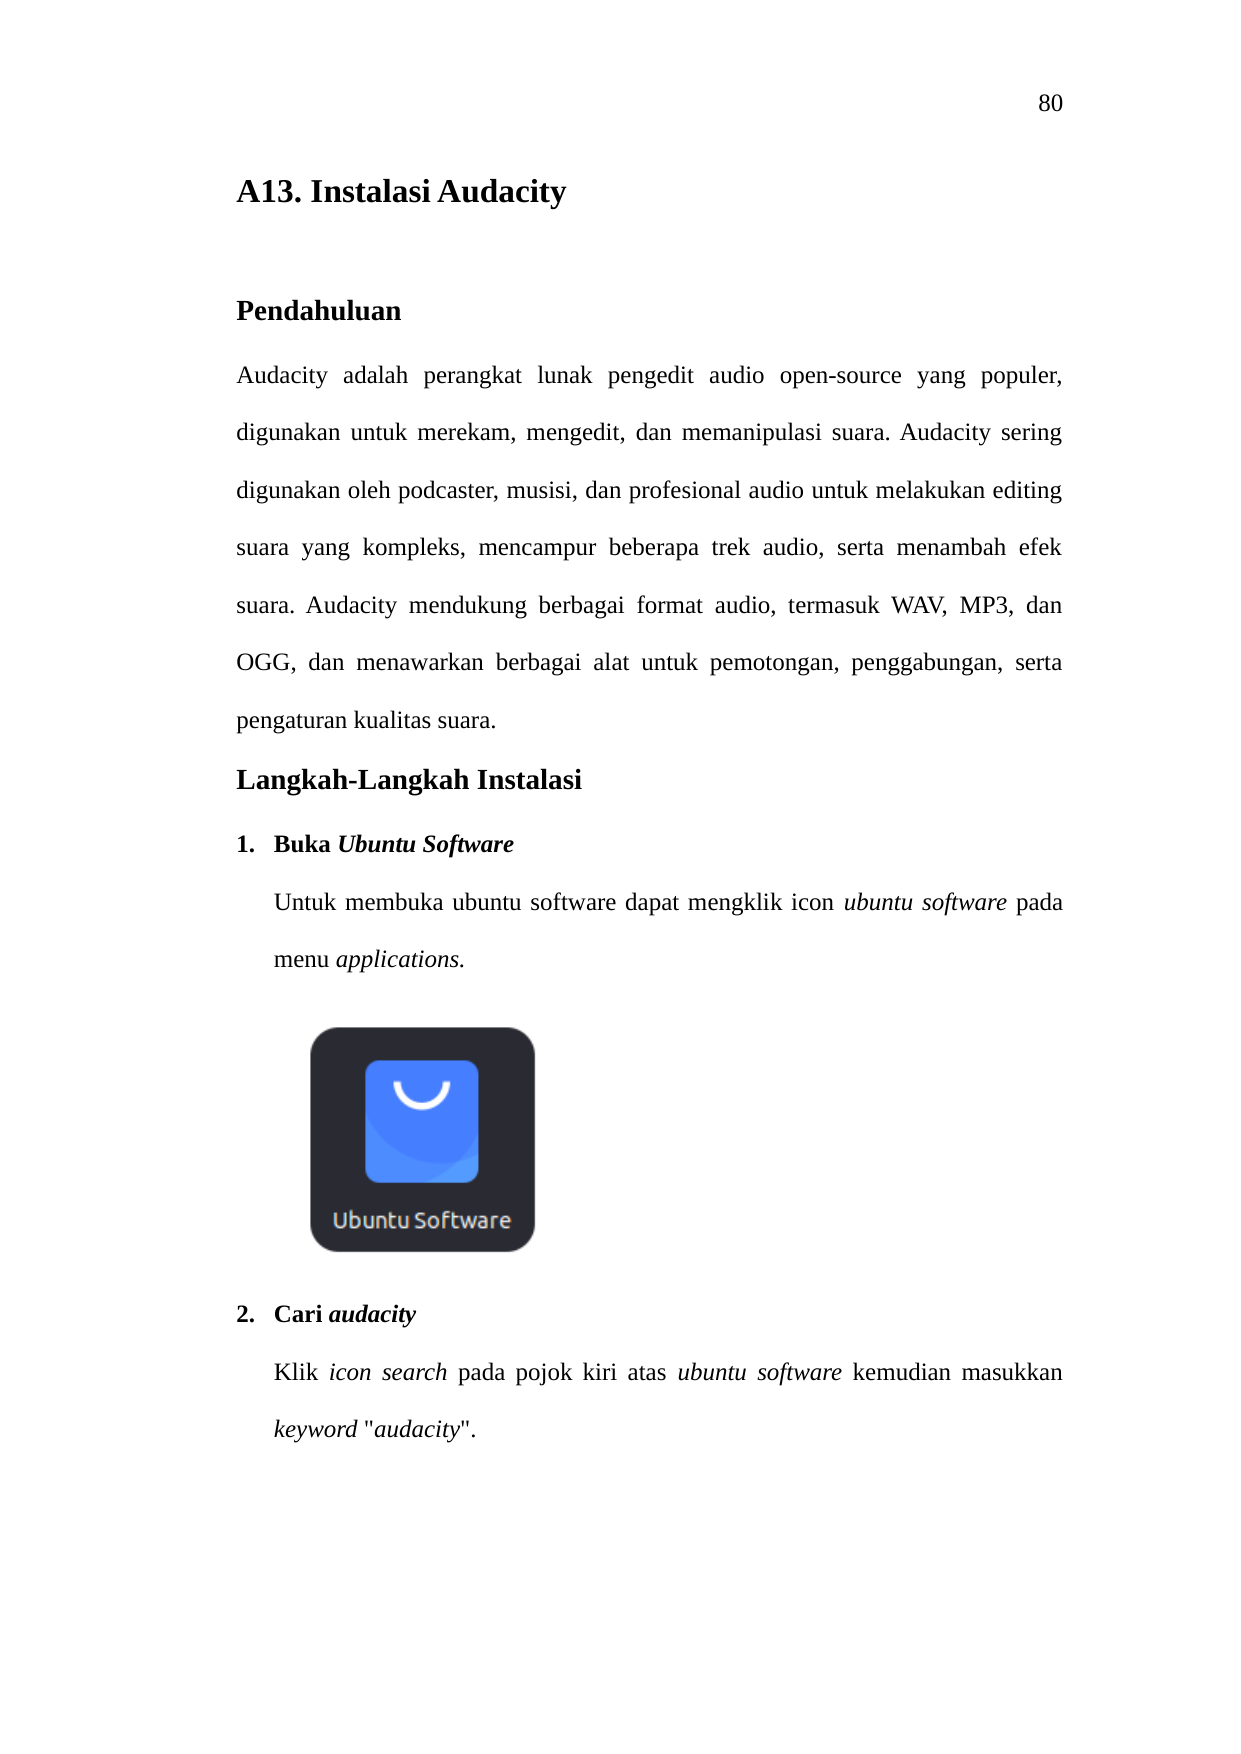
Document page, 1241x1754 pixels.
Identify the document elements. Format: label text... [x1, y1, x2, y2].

text Langkah-Langkah Instalasi [236, 762, 1063, 796]
subtitle A13. Instalasi Audacity [236, 172, 1063, 210]
list Buka Ubuntu Software [236, 829, 1063, 858]
picture [273, 1002, 576, 1271]
text Pendahuluan [236, 293, 1063, 326]
list Untuk membuka ubuntu software dapat mengklik icon ubuntu software pada menu applications. [236, 887, 1063, 973]
text Audacity adalah perangkat lunak pengedit audio open-source yang populer, digunakan untuk merekam, mengedit, dan memanipulasi suara. Audacity sering digunakan oleh podcaster, musisi, dan profesional audio untuk melakukan editing suara yang kompleks, mencampur beberapa trek audio, serta menambah efek suara. Audacity mendukung berbagai format audio, termasuk WAV, MP3, dan OGG, dan menawarkan berbagai alat untuk pemotongan, penggabungan, serta pengaturan kualitas suara. [236, 360, 1063, 734]
list Klik icon search pada pojok kiri atas ubuntu software kemudian masukkan keyword "audacity". [236, 1357, 1063, 1443]
list Cari audacity [236, 1299, 1063, 1328]
